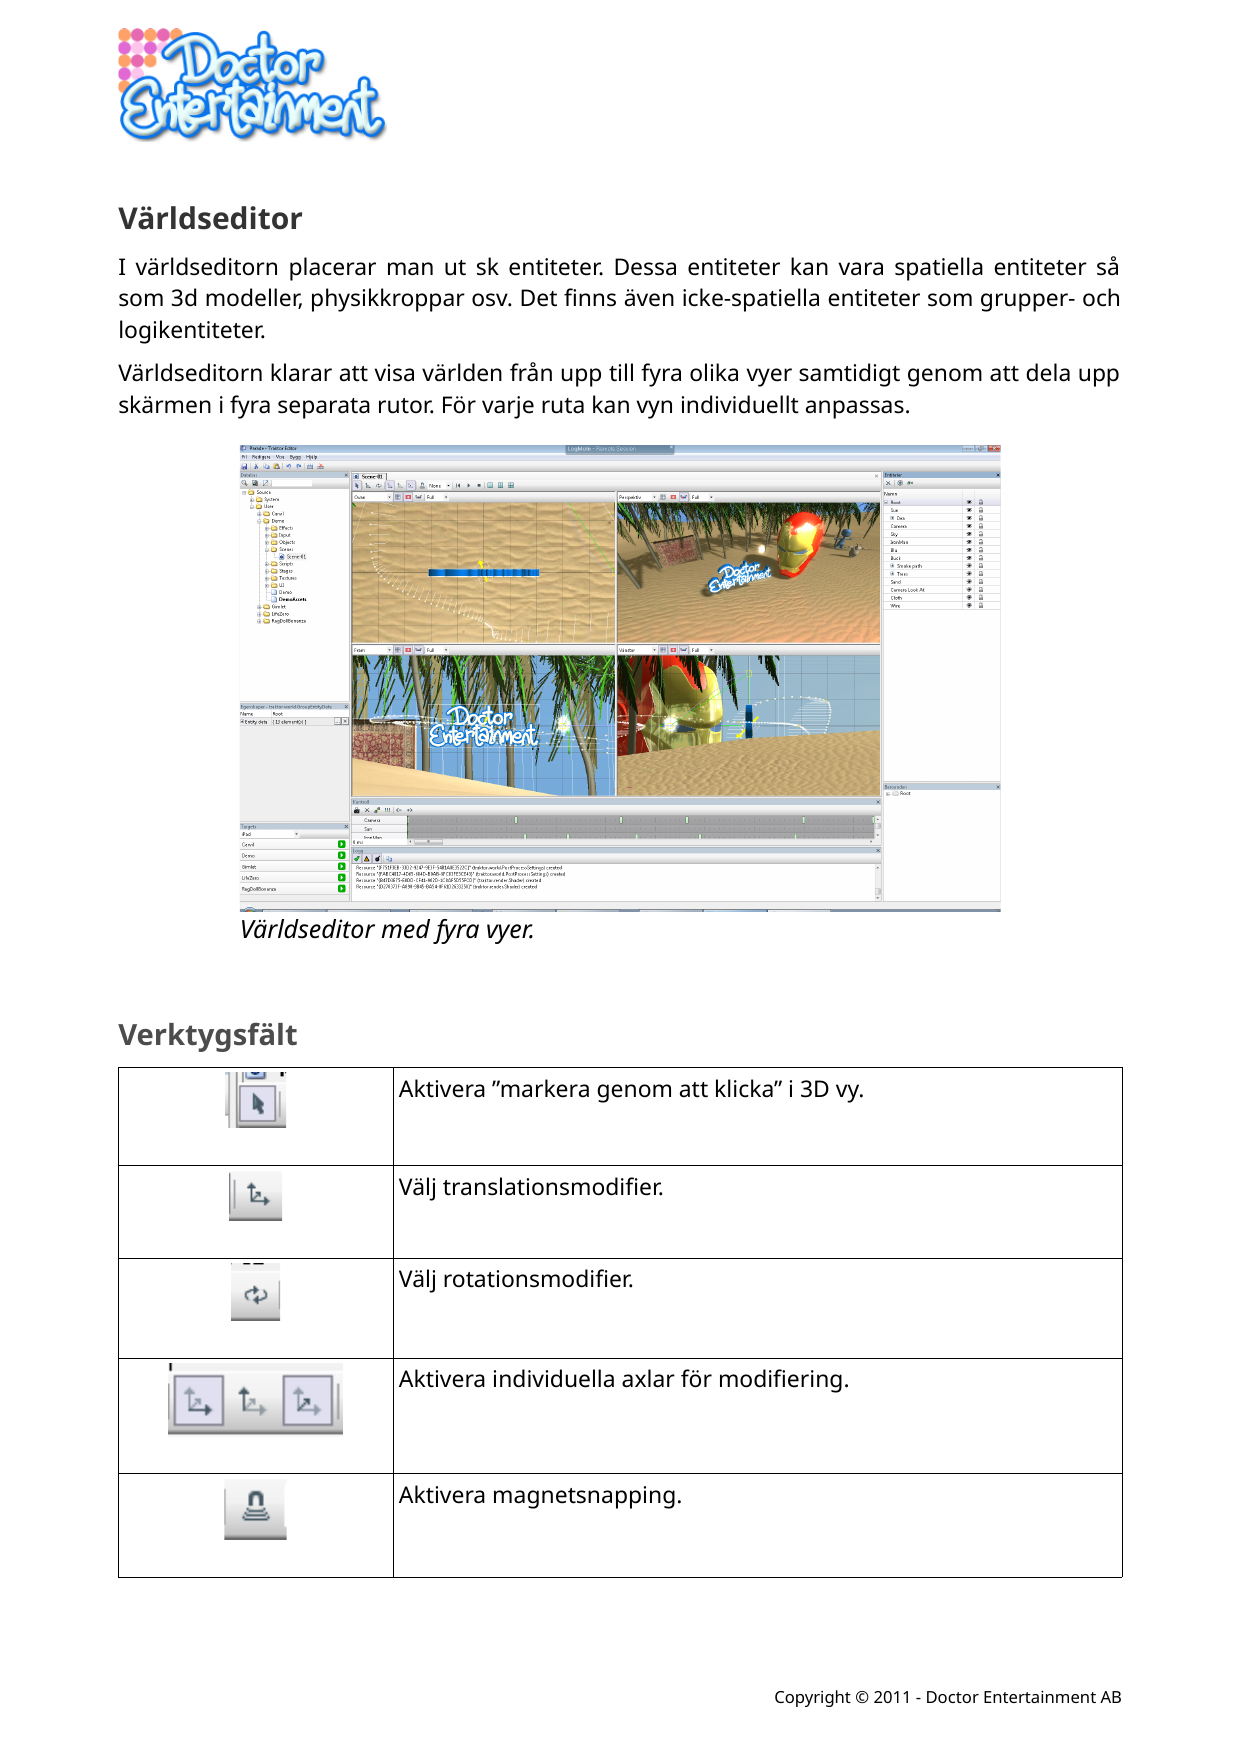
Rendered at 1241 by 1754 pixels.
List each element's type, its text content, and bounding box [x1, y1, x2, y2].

table_cell Aktivera magnetsnapping. [394, 1474, 1122, 1577]
table_cell Aktivera individuella axlar för modifiering. [394, 1359, 1122, 1473]
table_cell [119, 1474, 393, 1577]
picture [239, 445, 1001, 912]
table_cell Välj rotationsmodifier. [394, 1259, 1122, 1358]
table_cell [119, 1259, 393, 1358]
text I världseditorn placerar man ut sk entiteter. Dessa entiteter kan vara spatiella entiteter så som 3d modeller, physikkroppar osv. Det finns även icke-spatiella entiteter som grupper- och logikentiteter. [118, 251, 1122, 345]
subtitle Världseditor [118, 198, 1122, 238]
table_cell [119, 1166, 393, 1257]
table_cell [119, 1359, 393, 1473]
table_header Aktivera ”markera genom att klicka” i 3D vy. [394, 1068, 1122, 1165]
table_header [119, 1068, 393, 1165]
text Världseditor med fyra vyer. [239, 912, 1001, 946]
text Världseditorn klarar att visa världen från upp till fyra olika vyer samtidigt genom att dela upp skärmen i fyra separata rutor. För varje ruta kan vyn individuellt anpassas. [118, 357, 1122, 420]
subtitle Verktygsfält [118, 1014, 1122, 1054]
table_cell Välj translationsmodifier. [394, 1166, 1122, 1257]
